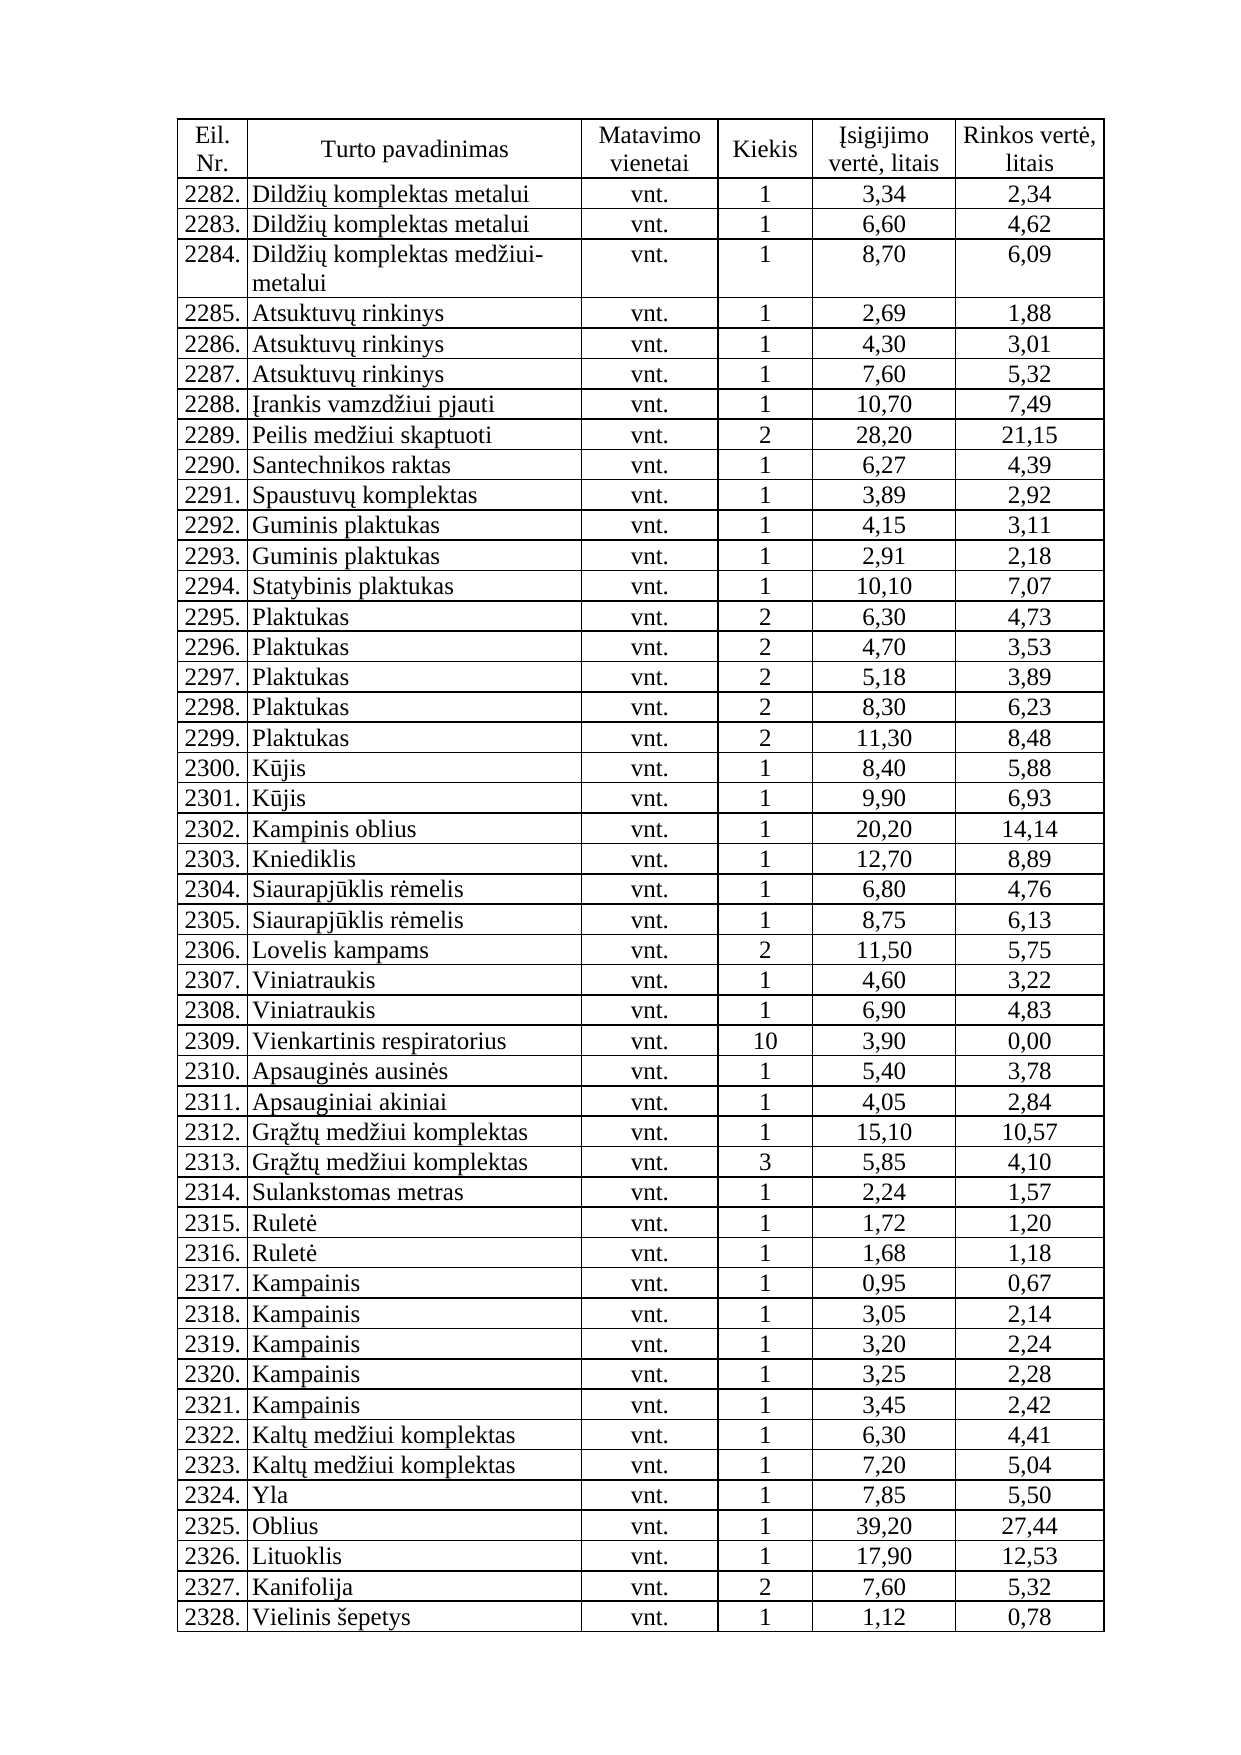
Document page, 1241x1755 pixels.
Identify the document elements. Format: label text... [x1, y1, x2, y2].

table_cell 2323. [178, 1450, 247, 1479]
table_cell vnt. [582, 905, 717, 933]
table_cell 1 [719, 783, 812, 812]
table_cell 1,72 [813, 1208, 955, 1237]
table_cell Santechnikos raktas [248, 450, 581, 479]
table_cell 6,23 [956, 693, 1103, 721]
table_cell 7,85 [813, 1481, 955, 1509]
table_cell Kaltų medžiui komplektas [248, 1420, 581, 1449]
table_cell 1 [719, 240, 812, 297]
table_cell 8,48 [956, 723, 1103, 752]
table_cell vnt. [582, 1450, 717, 1479]
table_cell 1,18 [956, 1238, 1103, 1267]
table_cell vnt. [582, 723, 717, 752]
table_cell 2310. [178, 1056, 247, 1085]
table_cell 1 [719, 511, 812, 539]
table_header Įsigijimo vertė, litais [813, 120, 955, 177]
table_cell vnt. [582, 420, 717, 448]
table_cell 2305. [178, 905, 247, 933]
table_cell 1 [719, 753, 812, 782]
table_header Rinkos vertė, litais [956, 120, 1103, 177]
table_cell 2 [719, 420, 812, 448]
table_cell 2290. [178, 450, 247, 479]
table_cell 5,18 [813, 662, 955, 691]
table_cell 2293. [178, 541, 247, 570]
table_cell 10,10 [813, 571, 955, 600]
table_cell Grąžtų medžiui komplektas [248, 1117, 581, 1146]
table_cell vnt. [582, 693, 717, 721]
table_cell 2320. [178, 1360, 247, 1388]
table_cell 2326. [178, 1541, 247, 1570]
table_cell Dildžių komplektas metalui [248, 209, 581, 238]
table_cell 2,84 [956, 1087, 1103, 1115]
table_cell vnt. [582, 1208, 717, 1237]
table_cell vnt. [582, 1511, 717, 1540]
table_cell Sulankstomas metras [248, 1178, 581, 1206]
table_cell 2325. [178, 1511, 247, 1540]
table_cell 3,25 [813, 1360, 955, 1388]
table_cell Oblius [248, 1511, 581, 1540]
table_cell 2296. [178, 632, 247, 661]
table_cell 2294. [178, 571, 247, 600]
table_cell Dildžių komplektas medžiui-metalui [248, 240, 581, 297]
table_cell 2297. [178, 662, 247, 691]
table_cell 2,18 [956, 541, 1103, 570]
table_cell 4,30 [813, 329, 955, 357]
table_cell 1 [719, 1481, 812, 1509]
table_cell 3,34 [813, 179, 955, 207]
table_cell 4,70 [813, 632, 955, 661]
table_cell vnt. [582, 1087, 717, 1115]
table_cell vnt. [582, 1541, 717, 1570]
table_cell Viniatraukis [248, 996, 581, 1024]
table_cell 2285. [178, 298, 247, 327]
table_cell 1 [719, 1238, 812, 1267]
table_cell 6,09 [956, 240, 1103, 297]
table_cell 1,20 [956, 1208, 1103, 1237]
table_cell 1 [719, 1450, 812, 1479]
table_cell 1 [719, 814, 812, 842]
table_cell 4,39 [956, 450, 1103, 479]
table_cell vnt. [582, 1602, 717, 1631]
table_cell Kampainis [248, 1329, 581, 1358]
table_cell 2321. [178, 1390, 247, 1418]
table_cell Atsuktuvų rinkinys [248, 298, 581, 327]
table_cell vnt. [582, 1572, 717, 1600]
table_cell 3,05 [813, 1299, 955, 1327]
table_cell 6,60 [813, 209, 955, 238]
table_cell 6,90 [813, 996, 955, 1024]
table_cell 2,28 [956, 1360, 1103, 1388]
table_cell 2286. [178, 329, 247, 357]
table_cell vnt. [582, 632, 717, 661]
table_cell 3,90 [813, 1026, 955, 1055]
table_cell 10,70 [813, 390, 955, 418]
table_header Eil. Nr. [178, 120, 247, 177]
table_cell Lovelis kampams [248, 935, 581, 964]
table_cell 7,60 [813, 1572, 955, 1600]
table_cell 2327. [178, 1572, 247, 1600]
table_cell 1 [719, 541, 812, 570]
table_cell vnt. [582, 1329, 717, 1358]
table_cell 2316. [178, 1238, 247, 1267]
table_cell vnt. [582, 1299, 717, 1327]
table_cell Apsauginės ausinės [248, 1056, 581, 1085]
table_cell 1 [719, 1208, 812, 1237]
table_cell 1 [719, 1117, 812, 1146]
table_cell Siaurapjūklis rėmelis [248, 905, 581, 933]
table_cell Guminis plaktukas [248, 541, 581, 570]
table_cell 0,67 [956, 1268, 1103, 1297]
table_cell vnt. [582, 935, 717, 964]
table_cell 1 [719, 844, 812, 873]
table_cell 20,20 [813, 814, 955, 842]
table_cell vnt. [582, 1056, 717, 1085]
table_cell vnt. [582, 875, 717, 903]
table_cell vnt. [582, 1268, 717, 1297]
table_cell 2322. [178, 1420, 247, 1449]
table_cell Ruletė [248, 1208, 581, 1237]
table_cell 5,32 [956, 359, 1103, 388]
table_cell 3,20 [813, 1329, 955, 1358]
table_cell 3 [719, 1147, 812, 1176]
table_cell 5,85 [813, 1147, 955, 1176]
table_cell 11,30 [813, 723, 955, 752]
table_cell 2312. [178, 1117, 247, 1146]
table_cell 7,07 [956, 571, 1103, 600]
table_cell vnt. [582, 1238, 717, 1267]
table_cell Dildžių komplektas metalui [248, 179, 581, 207]
table_cell Grąžtų medžiui komplektas [248, 1147, 581, 1176]
table_cell Kampinis oblius [248, 814, 581, 842]
table_cell 1 [719, 1299, 812, 1327]
table_cell 7,49 [956, 390, 1103, 418]
table_cell 4,60 [813, 965, 955, 994]
table_cell 2 [719, 723, 812, 752]
table_cell 2 [719, 662, 812, 691]
table_cell Kanifolija [248, 1572, 581, 1600]
table_cell 2 [719, 632, 812, 661]
table_cell 1,57 [956, 1178, 1103, 1206]
table_cell 6,93 [956, 783, 1103, 812]
table_cell 2308. [178, 996, 247, 1024]
table_cell 1 [719, 571, 812, 600]
table_cell 27,44 [956, 1511, 1103, 1540]
table_cell 2 [719, 935, 812, 964]
table_cell vnt. [582, 814, 717, 842]
table_cell 1 [719, 1511, 812, 1540]
table_cell 5,40 [813, 1056, 955, 1085]
table_header Matavimo vienetai [582, 120, 717, 177]
table_cell 2,24 [956, 1329, 1103, 1358]
table_cell 1 [719, 1390, 812, 1418]
table_cell Ruletė [248, 1238, 581, 1267]
table_cell Atsuktuvų rinkinys [248, 359, 581, 388]
table_cell 2,42 [956, 1390, 1103, 1418]
table_cell Plaktukas [248, 602, 581, 630]
table_cell Plaktukas [248, 662, 581, 691]
table_cell 1 [719, 209, 812, 238]
table_cell 12,70 [813, 844, 955, 873]
table_cell 2,91 [813, 541, 955, 570]
table_cell vnt. [582, 511, 717, 539]
table_cell 1 [719, 1602, 812, 1631]
table_cell 2299. [178, 723, 247, 752]
table_cell 4,05 [813, 1087, 955, 1115]
table_cell 1 [719, 1360, 812, 1388]
table_cell Atsuktuvų rinkinys [248, 329, 581, 357]
table_cell 2313. [178, 1147, 247, 1176]
table_cell vnt. [582, 1178, 717, 1206]
table_cell 12,53 [956, 1541, 1103, 1570]
table_cell 2298. [178, 693, 247, 721]
table_cell 7,20 [813, 1450, 955, 1479]
table_cell 1 [719, 1420, 812, 1449]
table_cell 3,22 [956, 965, 1103, 994]
table_cell Kampainis [248, 1299, 581, 1327]
table_cell 2315. [178, 1208, 247, 1237]
table_cell 4,83 [956, 996, 1103, 1024]
table_cell 2,14 [956, 1299, 1103, 1327]
table_cell 5,88 [956, 753, 1103, 782]
table_cell vnt. [582, 753, 717, 782]
table_cell 2282. [178, 179, 247, 207]
table_cell 6,13 [956, 905, 1103, 933]
table_cell Plaktukas [248, 632, 581, 661]
table_cell 2,69 [813, 298, 955, 327]
table_cell 2 [719, 602, 812, 630]
table_cell 21,15 [956, 420, 1103, 448]
table_cell 1 [719, 480, 812, 509]
table_cell 2324. [178, 1481, 247, 1509]
table_cell vnt. [582, 662, 717, 691]
table_cell 3,11 [956, 511, 1103, 539]
table_cell 2301. [178, 783, 247, 812]
table_cell 1 [719, 905, 812, 933]
table_cell 15,10 [813, 1117, 955, 1146]
table_cell 2 [719, 1572, 812, 1600]
table_cell Statybinis plaktukas [248, 571, 581, 600]
table_cell 3,01 [956, 329, 1103, 357]
table_header Turto pavadinimas [248, 120, 581, 177]
table_cell Plaktukas [248, 723, 581, 752]
table_cell 2287. [178, 359, 247, 388]
table_cell 2309. [178, 1026, 247, 1055]
table_cell 4,41 [956, 1420, 1103, 1449]
table_cell 8,89 [956, 844, 1103, 873]
table_cell Kampainis [248, 1390, 581, 1418]
table_cell 2307. [178, 965, 247, 994]
table_cell vnt. [582, 571, 717, 600]
table_cell 3,45 [813, 1390, 955, 1418]
table_cell 14,14 [956, 814, 1103, 842]
table_cell vnt. [582, 1117, 717, 1146]
table_cell vnt. [582, 359, 717, 388]
table_cell vnt. [582, 1481, 717, 1509]
table_cell 2300. [178, 753, 247, 782]
table_cell 8,75 [813, 905, 955, 933]
table_cell Spaustuvų komplektas [248, 480, 581, 509]
table_cell 4,76 [956, 875, 1103, 903]
table_header Kiekis [719, 120, 812, 177]
table_cell Apsauginiai akiniai [248, 1087, 581, 1115]
table_cell Vielinis šepetys [248, 1602, 581, 1631]
table_cell 11,50 [813, 935, 955, 964]
table_cell 2319. [178, 1329, 247, 1358]
table_cell vnt. [582, 240, 717, 297]
table_cell Peilis medžiui skaptuoti [248, 420, 581, 448]
table_cell 1 [719, 450, 812, 479]
table_cell Įrankis vamzdžiui pjauti [248, 390, 581, 418]
table_cell 3,89 [813, 480, 955, 509]
table_cell 3,78 [956, 1056, 1103, 1085]
table_cell 1 [719, 1268, 812, 1297]
table_cell 4,10 [956, 1147, 1103, 1176]
table_cell 2283. [178, 209, 247, 238]
table_cell 8,70 [813, 240, 955, 297]
table_cell 39,20 [813, 1511, 955, 1540]
table_cell 7,60 [813, 359, 955, 388]
table_cell Vienkartinis respiratorius [248, 1026, 581, 1055]
table_cell vnt. [582, 602, 717, 630]
table_cell 2,24 [813, 1178, 955, 1206]
table_cell 1,68 [813, 1238, 955, 1267]
table_cell 1 [719, 1056, 812, 1085]
table_cell 1 [719, 996, 812, 1024]
table_cell 2303. [178, 844, 247, 873]
table_cell 0,78 [956, 1602, 1103, 1631]
table_cell vnt. [582, 450, 717, 479]
table_cell 2314. [178, 1178, 247, 1206]
table_cell 8,30 [813, 693, 955, 721]
table_cell 2289. [178, 420, 247, 448]
table_cell 4,15 [813, 511, 955, 539]
table_cell vnt. [582, 329, 717, 357]
table_cell 2284. [178, 240, 247, 297]
table_cell 5,75 [956, 935, 1103, 964]
table_cell 1 [719, 1329, 812, 1358]
table_cell 2304. [178, 875, 247, 903]
table_cell 6,30 [813, 602, 955, 630]
table_cell 5,04 [956, 1450, 1103, 1479]
table_cell 1 [719, 1087, 812, 1115]
table_cell 2 [719, 693, 812, 721]
table_cell vnt. [582, 844, 717, 873]
table_cell 28,20 [813, 420, 955, 448]
table_cell vnt. [582, 480, 717, 509]
table_cell 1 [719, 179, 812, 207]
table_cell 10 [719, 1026, 812, 1055]
table_cell 4,62 [956, 209, 1103, 238]
table_cell 1 [719, 390, 812, 418]
table_cell Viniatraukis [248, 965, 581, 994]
table_cell vnt. [582, 179, 717, 207]
table_cell Kaltų medžiui komplektas [248, 1450, 581, 1479]
table_cell 3,89 [956, 662, 1103, 691]
table_cell 6,80 [813, 875, 955, 903]
table_cell vnt. [582, 965, 717, 994]
table_cell vnt. [582, 1360, 717, 1388]
table_cell Kūjis [248, 783, 581, 812]
table_cell 2311. [178, 1087, 247, 1115]
table_cell Kniediklis [248, 844, 581, 873]
table_cell 17,90 [813, 1541, 955, 1570]
table_cell Kampainis [248, 1360, 581, 1388]
table_cell 2,92 [956, 480, 1103, 509]
table_cell Kūjis [248, 753, 581, 782]
table_cell Guminis plaktukas [248, 511, 581, 539]
table_cell Siaurapjūklis rėmelis [248, 875, 581, 903]
table_cell 2288. [178, 390, 247, 418]
table_cell 6,30 [813, 1420, 955, 1449]
table_cell vnt. [582, 541, 717, 570]
table_cell 1 [719, 329, 812, 357]
table_cell 5,32 [956, 1572, 1103, 1600]
table_cell 0,00 [956, 1026, 1103, 1055]
table_cell 2328. [178, 1602, 247, 1631]
table_cell vnt. [582, 209, 717, 238]
table_cell 9,90 [813, 783, 955, 812]
table_cell 1 [719, 1541, 812, 1570]
table_cell 10,57 [956, 1117, 1103, 1146]
table_cell 1,12 [813, 1602, 955, 1631]
table_cell vnt. [582, 1390, 717, 1418]
table_cell 5,50 [956, 1481, 1103, 1509]
table_cell Kampainis [248, 1268, 581, 1297]
table_cell vnt. [582, 1026, 717, 1055]
table_cell 2295. [178, 602, 247, 630]
table_cell 8,40 [813, 753, 955, 782]
table_cell 0,95 [813, 1268, 955, 1297]
table_cell 2291. [178, 480, 247, 509]
table_cell 2318. [178, 1299, 247, 1327]
table_cell 3,53 [956, 632, 1103, 661]
table_cell 1 [719, 875, 812, 903]
table_cell Yla [248, 1481, 581, 1509]
table_cell vnt. [582, 298, 717, 327]
table_cell 2306. [178, 935, 247, 964]
table_cell 1 [719, 359, 812, 388]
table_cell 6,27 [813, 450, 955, 479]
table_cell 1,88 [956, 298, 1103, 327]
table_cell vnt. [582, 996, 717, 1024]
table_cell 2292. [178, 511, 247, 539]
table_cell vnt. [582, 390, 717, 418]
table_cell vnt. [582, 783, 717, 812]
table_cell Plaktukas [248, 693, 581, 721]
table_cell Lituoklis [248, 1541, 581, 1570]
table_cell 1 [719, 298, 812, 327]
table_cell 2302. [178, 814, 247, 842]
table_cell vnt. [582, 1420, 717, 1449]
table_cell 1 [719, 965, 812, 994]
table_cell 2,34 [956, 179, 1103, 207]
table_cell 1 [719, 1178, 812, 1206]
table_cell vnt. [582, 1147, 717, 1176]
table_cell 4,73 [956, 602, 1103, 630]
table_cell 2317. [178, 1268, 247, 1297]
